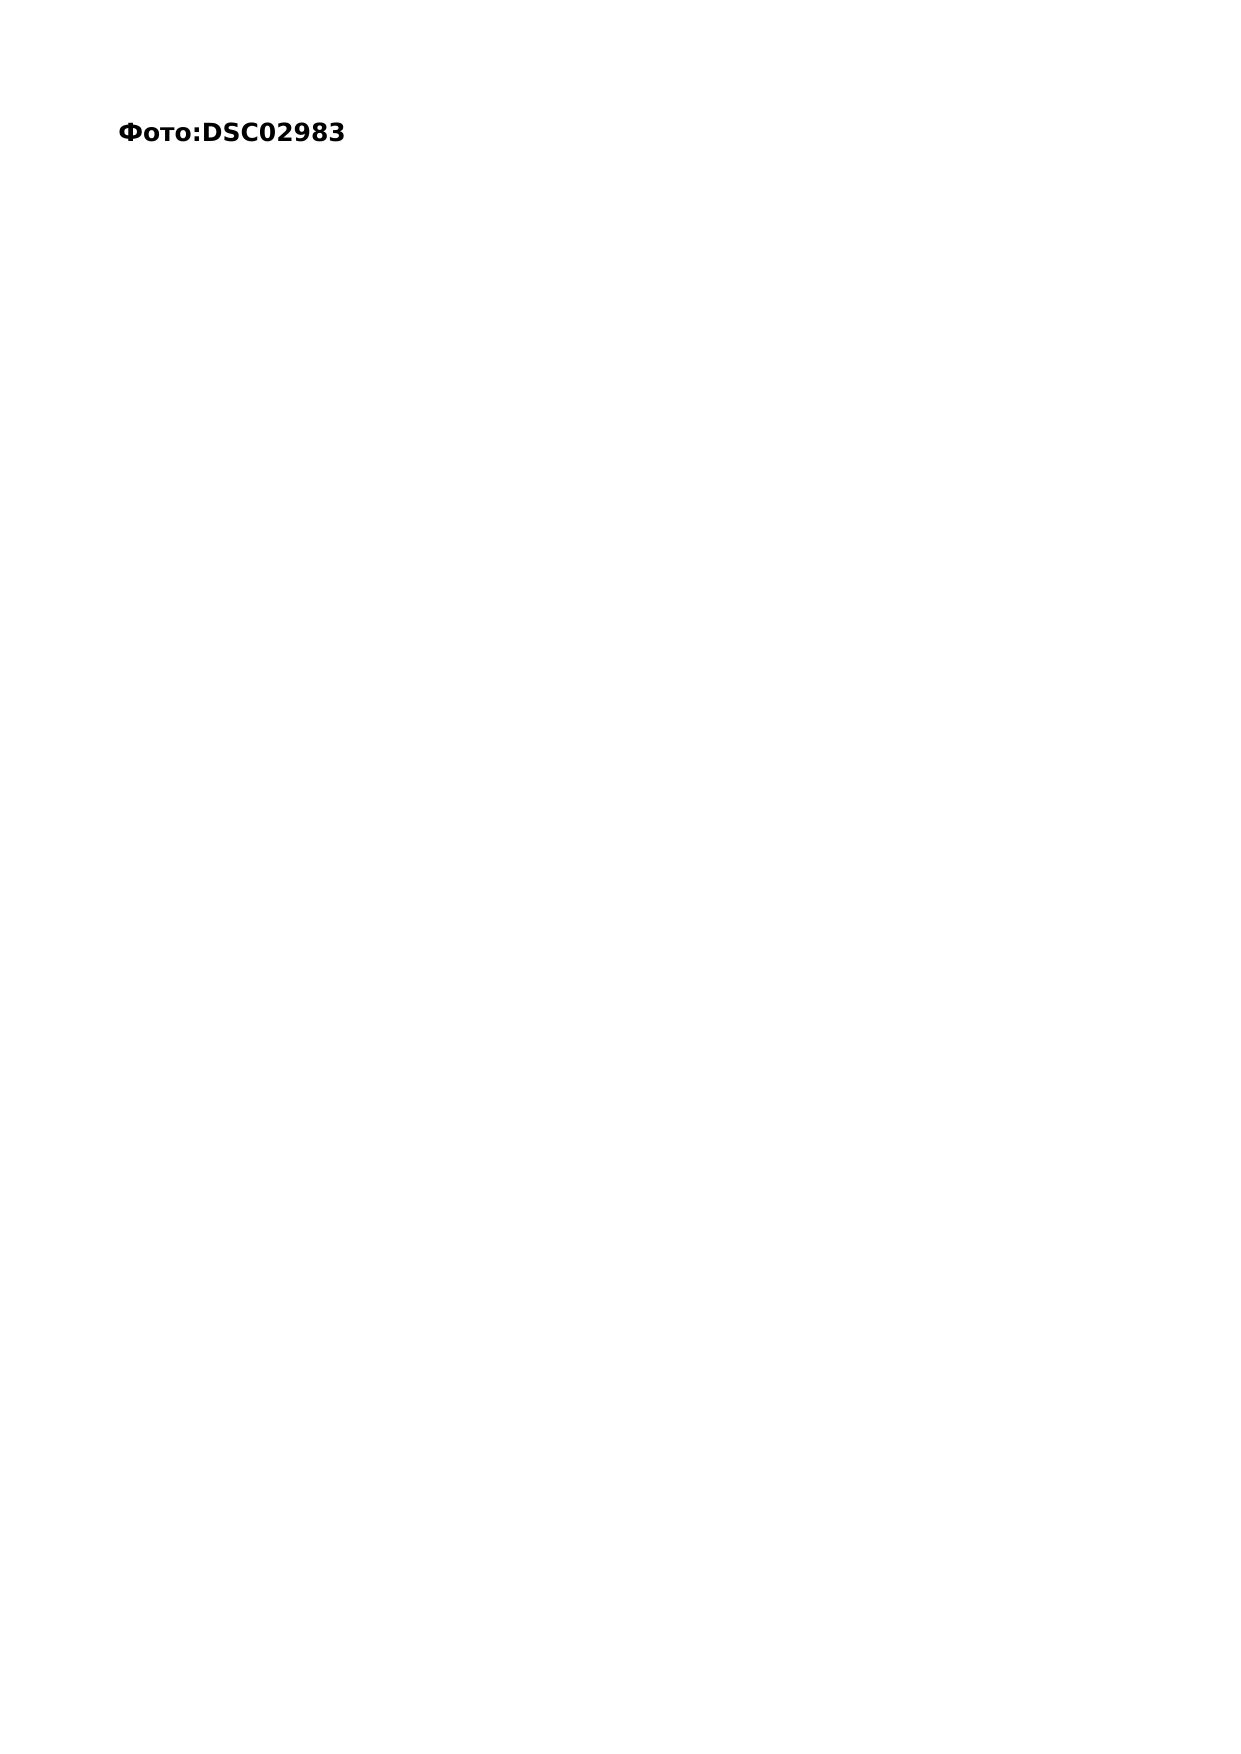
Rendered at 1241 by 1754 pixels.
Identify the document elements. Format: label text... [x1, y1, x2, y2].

subtitle Фото:DSC02983 [118, 118, 1122, 147]
